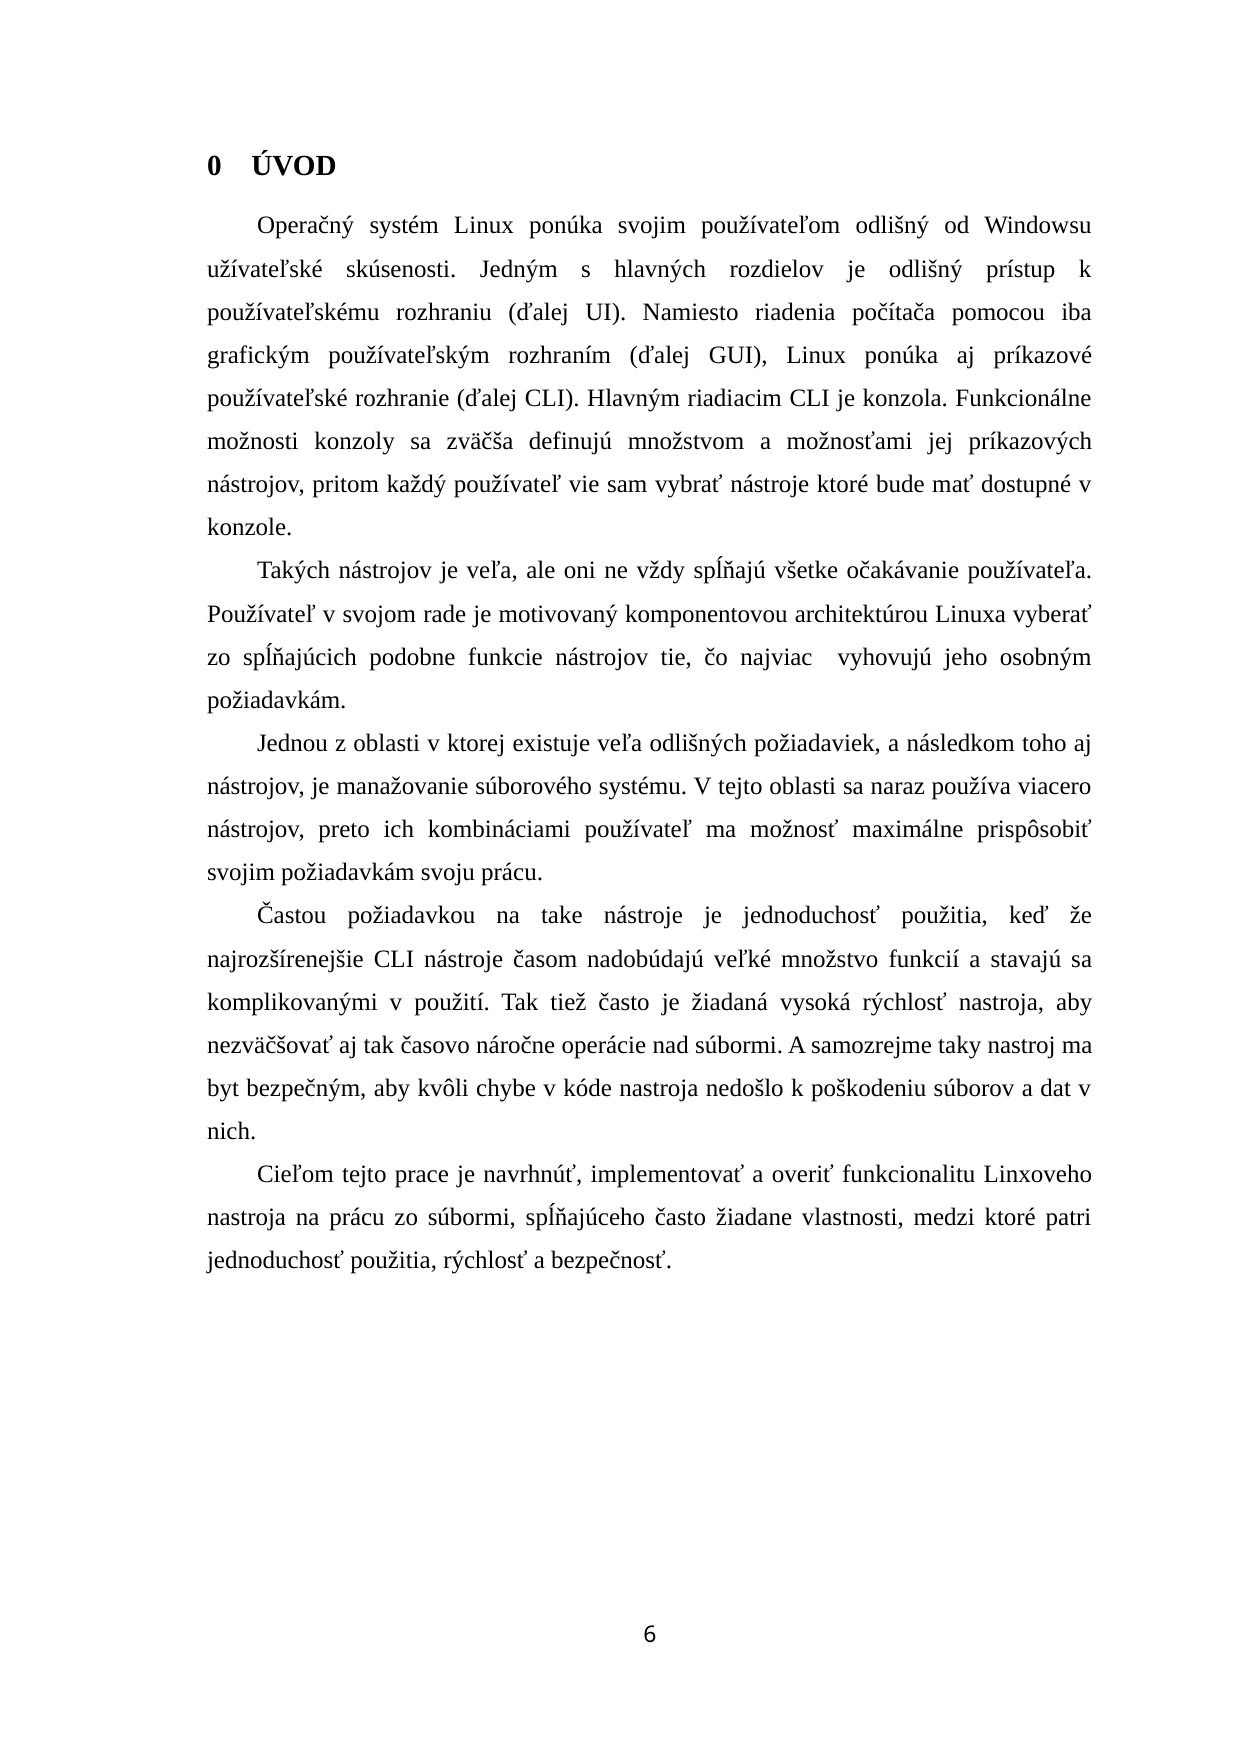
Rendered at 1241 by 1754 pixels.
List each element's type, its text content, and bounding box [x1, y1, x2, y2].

text Operačný systém Linux ponúka svojim používateľom odlišný od Windowsu užívateľské skúsenosti. Jedným s hlavných rozdielov je odlišný prístup k používateľskému rozhraniu (ďalej UI). Namiesto riadenia počítača pomocou iba grafickým používateľským rozhraním (ďalej GUI), Linux ponúka aj príkazové používateľské rozhranie (ďalej CLI). Hlavným riadiacim CLI je konzola. Funkcionálne možnosti konzoly sa zväčša definujú množstvom a možnosťami jej príkazových nástrojov, pritom každý používateľ vie sam vybrať nástroje ktoré bude mať dostupné v konzole. [207, 211, 1092, 541]
subtitle ÚVOD [207, 148, 1092, 181]
text Cieľom tejto prace je navrhnúť, implementovať a overiť funkcionalitu Linxoveho nastroja na prácu zo súbormi, spĺňajúceho často žiadane vlastnosti, medzi ktoré patri jednoduchosť použitia, rýchlosť a bezpečnosť. [207, 1159, 1092, 1274]
text Takých nástrojov je veľa, ale oni ne vždy spĺňajú všetke očakávanie používateľa. Používateľ v svojom rade je motivovaný komponentovou architektúrou Linuxa vyberať zo spĺňajúcich podobne funkcie nástrojov tie, čo najviac vyhovujú jeho osobným požiadavkám. [207, 556, 1092, 714]
text Častou požiadavkou na take nástroje je jednoduchosť použitia, keď že najrozšírenejšie CLI nástroje časom nadobúdajú veľké množstvo funkcií a stavajú sa komplikovanými v použití. Tak tiež často je žiadaná vysoká rýchlosť nastroja, aby nezväčšovať aj tak časovo náročne operácie nad súbormi. A samozrejme taky nastroj ma byt bezpečným, aby kvôli chybe v kóde nastroja nedošlo k poškodeniu súborov a dat v nich. [207, 901, 1092, 1145]
text Jednou z oblasti v ktorej existuje veľa odlišných požiadaviek, a následkom toho aj nástrojov, je manažovanie súborového systému. V tejto oblasti sa naraz používa viacero nástrojov, preto ich kombináciami používateľ ma možnosť maximálne prispôsobiť svojim požiadavkám svoju prácu. [207, 728, 1092, 886]
